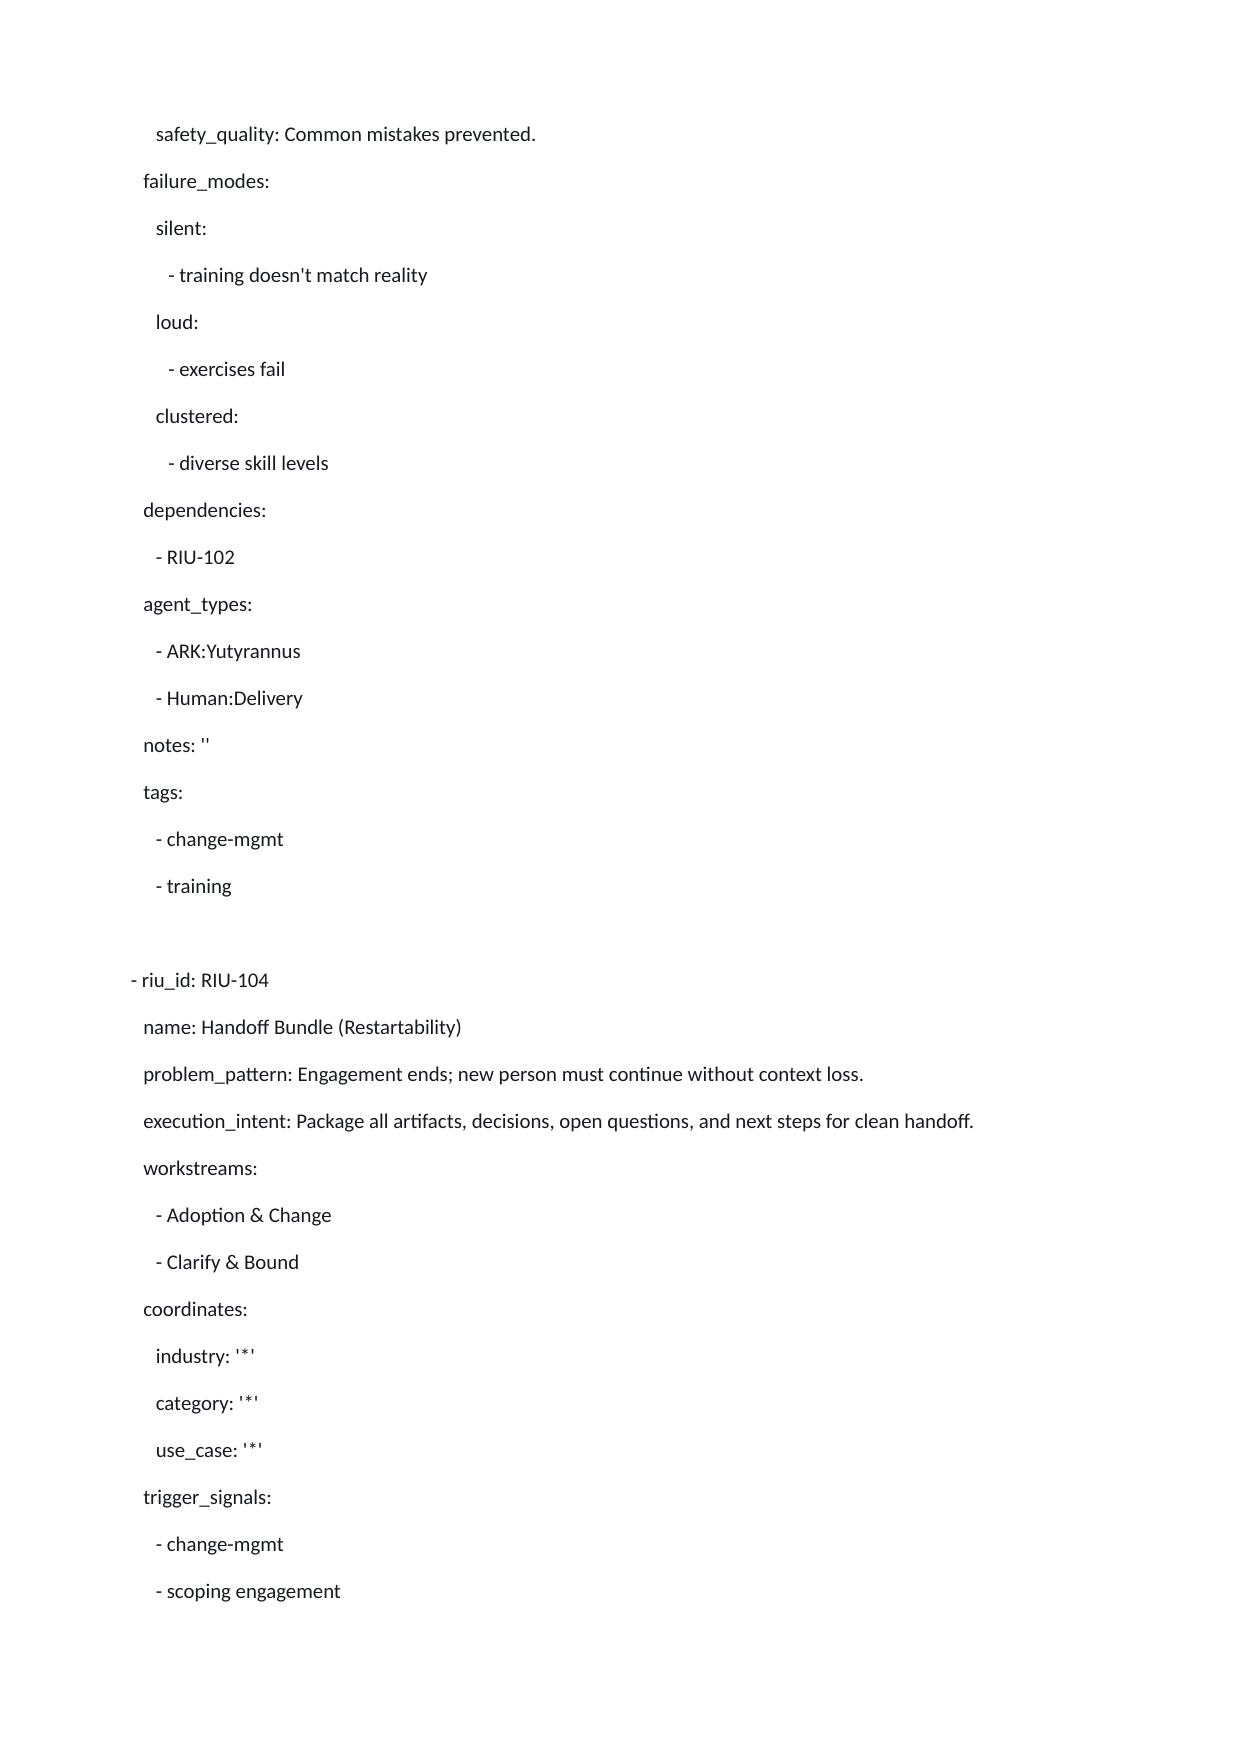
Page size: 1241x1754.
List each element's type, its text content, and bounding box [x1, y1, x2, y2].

text - change-mgmt [118, 823, 1122, 852]
text - Adoption & Change [118, 1199, 1122, 1228]
text - training doesn't match reality [118, 259, 1122, 288]
text - Human:Delivery [118, 682, 1122, 711]
text - RIU-102 [118, 541, 1122, 570]
text agent_types: [118, 588, 1122, 617]
text name: Handoff Bundle (Restartability) [118, 1011, 1122, 1040]
text - Clarify & Bound [118, 1246, 1122, 1275]
text - ARK:Yutyrannus [118, 635, 1122, 664]
text safety_quality: Common mistakes prevented. [118, 118, 1122, 147]
text execution_intent: Package all artifacts, decisions, open questions, and next steps for clean handoff. [118, 1105, 1122, 1134]
text - change-mgmt [118, 1528, 1122, 1557]
text category: '*' [118, 1387, 1122, 1416]
text use_case: '*' [118, 1434, 1122, 1463]
text industry: '*' [118, 1340, 1122, 1369]
text loud: [118, 306, 1122, 335]
text - training [118, 870, 1122, 898]
text tags: [118, 776, 1122, 804]
text dependencies: [118, 494, 1122, 523]
text silent: [118, 212, 1122, 241]
text workstreams: [118, 1152, 1122, 1181]
text failure_modes: [118, 165, 1122, 194]
text - riu_id: RIU-104 [118, 964, 1122, 993]
text problem_pattern: Engagement ends; new person must continue without context loss. [118, 1058, 1122, 1087]
text notes: '' [118, 729, 1122, 758]
text - exercises fail [118, 353, 1122, 382]
text - diverse skill levels [118, 447, 1122, 476]
text trigger_signals: [118, 1481, 1122, 1510]
text - scoping engagement [118, 1575, 1122, 1604]
text clustered: [118, 400, 1122, 429]
text coordinates: [118, 1293, 1122, 1322]
